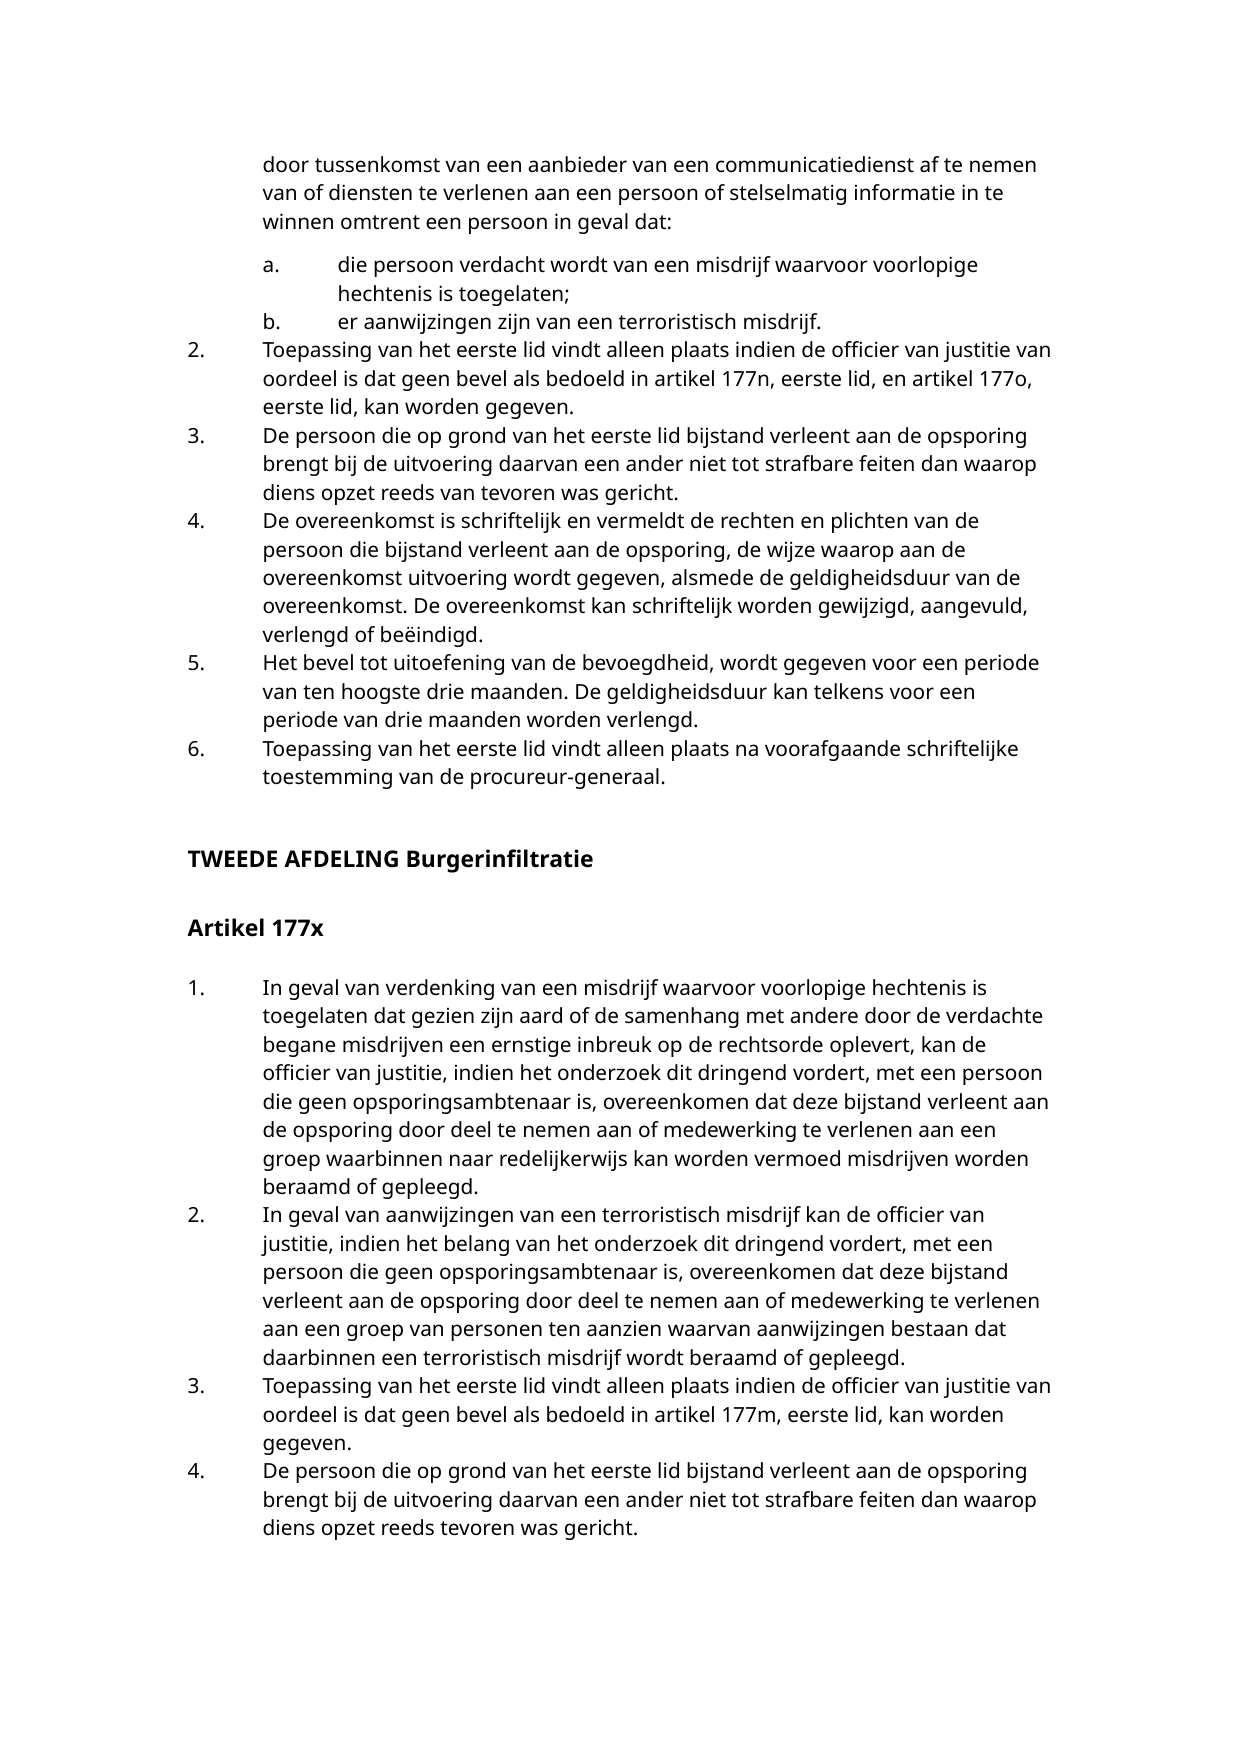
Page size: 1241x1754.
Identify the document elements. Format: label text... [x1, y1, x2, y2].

list De overeenkomst is schriftelijk en vermeldt de rechten en plichten van de persoon die bijstand verleent aan de opsporing, de wijze waarop aan de overeenkomst uitvoering wordt gegeven, alsmede de geldigheidsduur van de overeenkomst. De overeenkomst kan schriftelijk worden gewijzigd, aangevuld, verlengd of beëindigd. [187, 506, 1053, 648]
list In geval van verdenking van een misdrijf waarvoor voorlopige hechtenis is toegelaten dat gezien zijn aard of de samenhang met andere door de verdachte begane misdrijven een ernstige inbreuk op de rechtsorde oplevert, kan de officier van justitie, indien het onderzoek dit dringend vordert, met een persoon die geen opsporingsambtenaar is, overeenkomen dat deze bijstand verleent aan de opsporing door deel te nemen aan of medewerking te verlenen aan een groep waarbinnen naar redelijkerwijs kan worden vermoed misdrijven worden beraamd of gepleegd. [187, 973, 1053, 1201]
list die persoon verdacht wordt van een misdrijf waarvoor voorlopige hechtenis is toegelaten; [262, 250, 1053, 307]
list er aanwijzingen zijn van een terroristisch misdrijf. [262, 307, 1053, 336]
list De persoon die op grond van het eerste lid bijstand verleent aan de opsporing brengt bij de uitvoering daarvan een ander niet tot strafbare feiten dan waarop diens opzet reeds van tevoren was gericht. [187, 421, 1053, 506]
list Toepassing van het eerste lid vindt alleen plaats indien de officier van justitie van oordeel is dat geen bevel als bedoeld in artikel 177n, eerste lid, en artikel 177o, eerste lid, kan worden gegeven. [187, 336, 1053, 421]
subtitle TWEEDE AFDELING Burgerinfiltratie [187, 843, 1053, 874]
list Toepassing van het eerste lid vindt alleen plaats indien de officier van justitie van oordeel is dat geen bevel als bedoeld in artikel 177m, eerste lid, kan worden gegeven. [187, 1371, 1053, 1457]
list In geval van aanwijzingen van een terroristisch misdrijf kan de officier van justitie, indien het belang van het onderzoek dit dringend vordert, met een persoon die geen opsporingsambtenaar is, overeenkomen dat deze bijstand verleent aan de opsporing door deel te nemen aan of medewerking te verlenen aan een groep van personen ten aanzien waarvan aanwijzingen bestaan dat daarbinnen een terroristisch misdrijf wordt beraamd of gepleegd. [187, 1201, 1053, 1371]
list Toepassing van het eerste lid vindt alleen plaats na voorafgaande schriftelijke toestemming van de procureur-generaal. [187, 734, 1053, 791]
subtitle Artikel 177x [187, 912, 1053, 943]
list De persoon die op grond van het eerste lid bijstand verleent aan de opsporing brengt bij de uitvoering daarvan een ander niet tot strafbare feiten dan waarop diens opzet reeds tevoren was gericht. [187, 1457, 1053, 1542]
list door tussenkomst van een aanbieder van een communicatiedienst af te nemen van of diensten te verlenen aan een persoon of stelselmatig informatie in te winnen omtrent een persoon in geval dat: [187, 150, 1053, 235]
list Het bevel tot uitoefening van de bevoegdheid, wordt gegeven voor een periode van ten hoogste drie maanden. De geldigheidsduur kan telkens voor een periode van drie maanden worden verlengd. [187, 648, 1053, 734]
